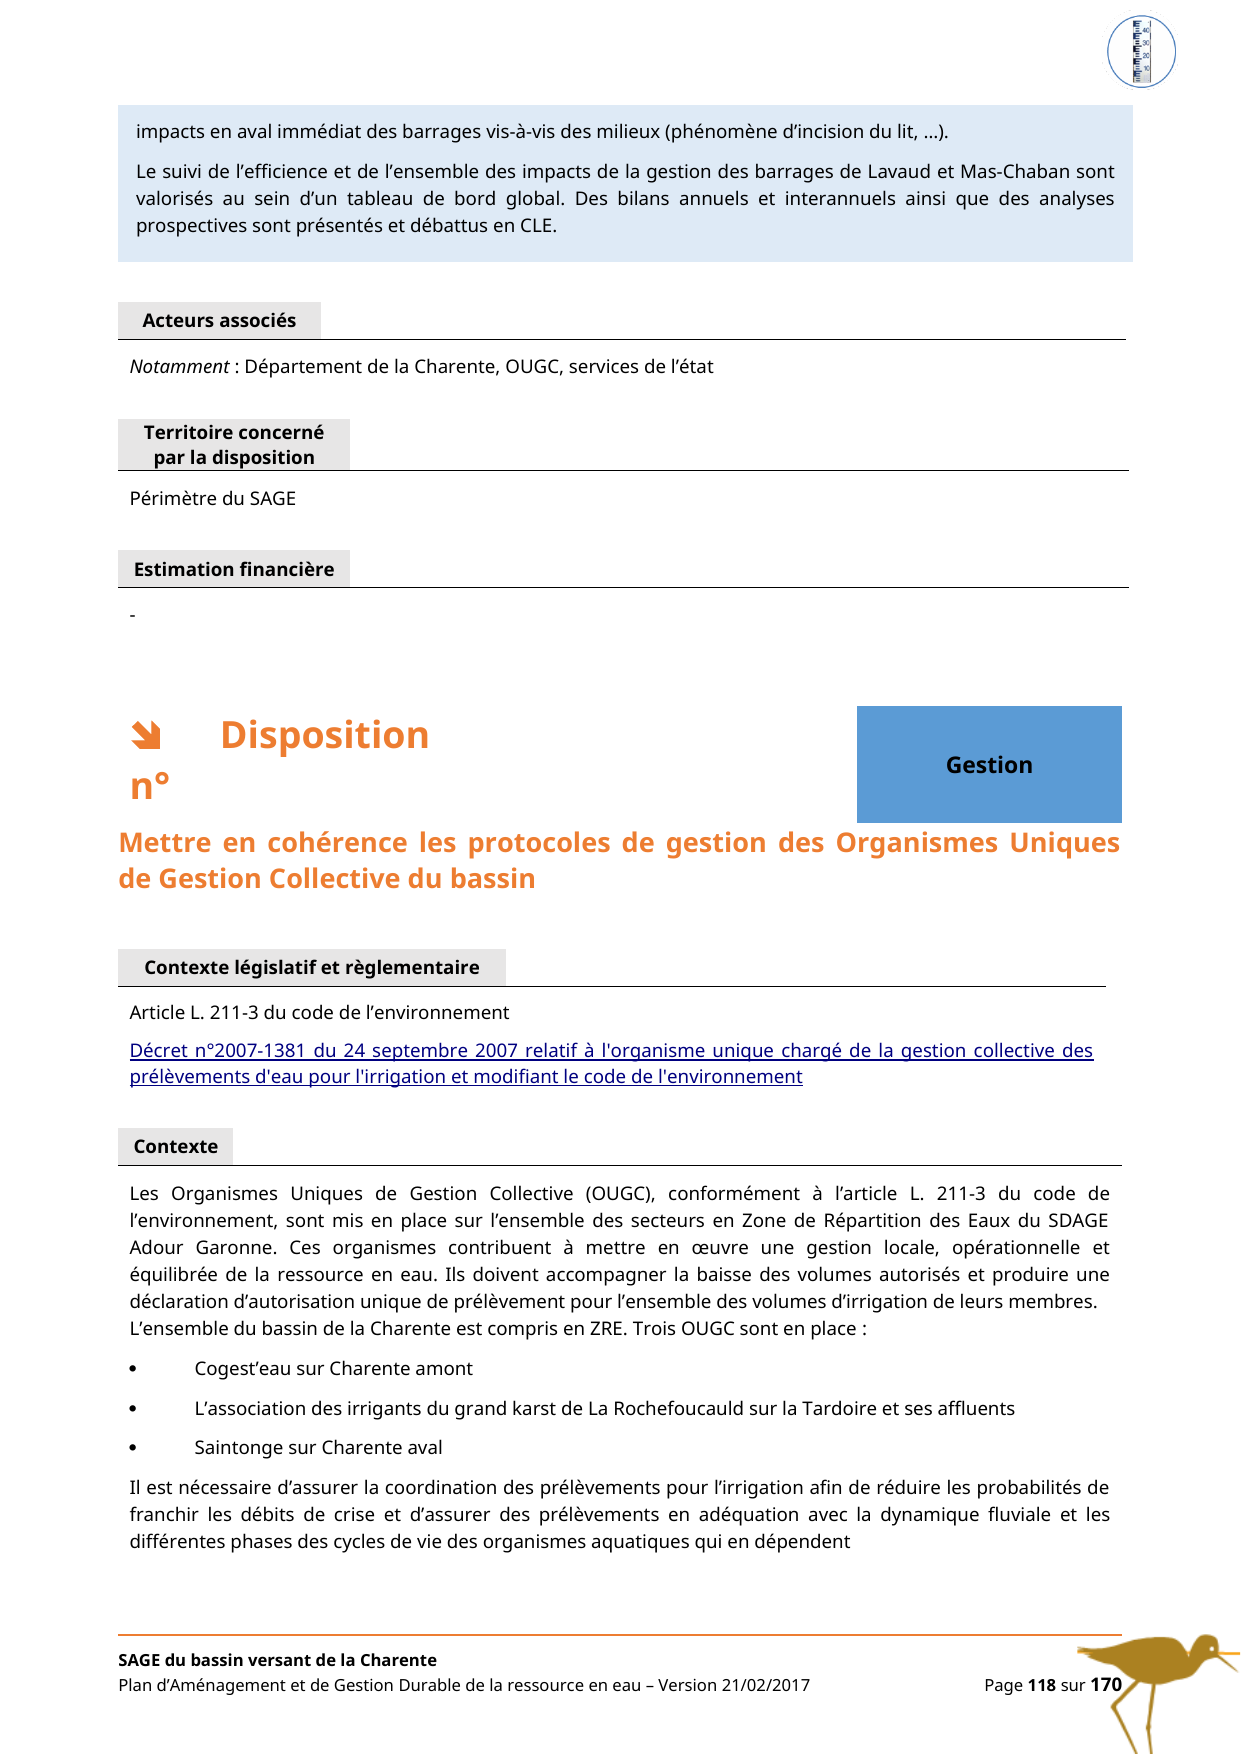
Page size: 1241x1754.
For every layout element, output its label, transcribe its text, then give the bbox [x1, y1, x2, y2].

table_header  Disposition n° [118, 706, 420, 823]
table_cell Article L. 211-3 du code de l’environnement Décret n°2007-1381 du 24 septembre 2007 relatif à l'organisme unique chargé de la gestion collective des prélèvements d'eau pour l'irrigation et modifiant le code de l'environnement [118, 987, 1106, 1088]
table_header [321, 302, 1126, 339]
table_cell Estimation financière [118, 550, 350, 587]
table_cell - [118, 588, 1129, 626]
table_header [506, 949, 1106, 986]
table_header Gestion [857, 706, 1122, 823]
table_cell Notamment : Département de la Charente, OUGC, services de l’état [118, 340, 1126, 379]
table_header Contexte [118, 1128, 233, 1165]
table_cell Les Organismes Uniques de Gestion Collective (OUGC), conformément à l’article L. 211-3 du code de l’environnement, sont mis en place sur l’ensemble des secteurs en Zone de Répartition des Eaux du SDAGE Adour Garonne. Ces organismes contribuent à mettre en œuvre une gestion locale, opérationnelle et équilibrée de la ressource en eau. Ils doivent accompagner la baisse des volumes autorisés et produire une déclaration d’autorisation unique de prélèvement pour l’ensemble des volumes d’irrigation de leurs membres. L’ensemble du bassin de la Charente est compris en ZRE. Trois OUGC sont en place : Cogest’eau sur Charente amont L’association des irrigants du grand karst de La Rochefoucauld sur la Tardoire et ses affluents Saintonge sur Charente aval Il est nécessaire d’assurer la coordination des prélèvements pour l’irrigation afin de réduire les probabilités de franchir les débits de crise et d’assurer des prélèvements en adéquation avec la dynamique fluviale et les différentes phases des cycles de vie des organismes aquatiques qui en dépendent [118, 1166, 1122, 1566]
table_header Contexte législatif et règlementaire [118, 949, 506, 986]
table_header [234, 1128, 1122, 1165]
table_header Acteurs associés [118, 302, 321, 339]
table_cell [350, 550, 1129, 587]
table_header [420, 706, 857, 823]
table_header [350, 419, 1129, 470]
table_cell Périmètre du SAGE [118, 471, 1129, 550]
subtitle Mettre en cohérence les protocoles de gestion des Organismes Uniques de Gestion Collective du bassin [118, 823, 1122, 897]
table_header Territoire concerné par la disposition [118, 419, 350, 470]
table_cell impacts en aval immédiat des barrages vis-à-vis des milieux (phénomène d’incision du lit, …). Le suivi de l’efficience et de l’ensemble des impacts de la gestion des barrages de Lavaud et Mas-Chaban sont valorisés au sein d’un tableau de bord global. Des bilans annuels et interannuels ainsi que des analyses prospectives sont présentés et débattus en CLE. [118, 105, 1133, 262]
